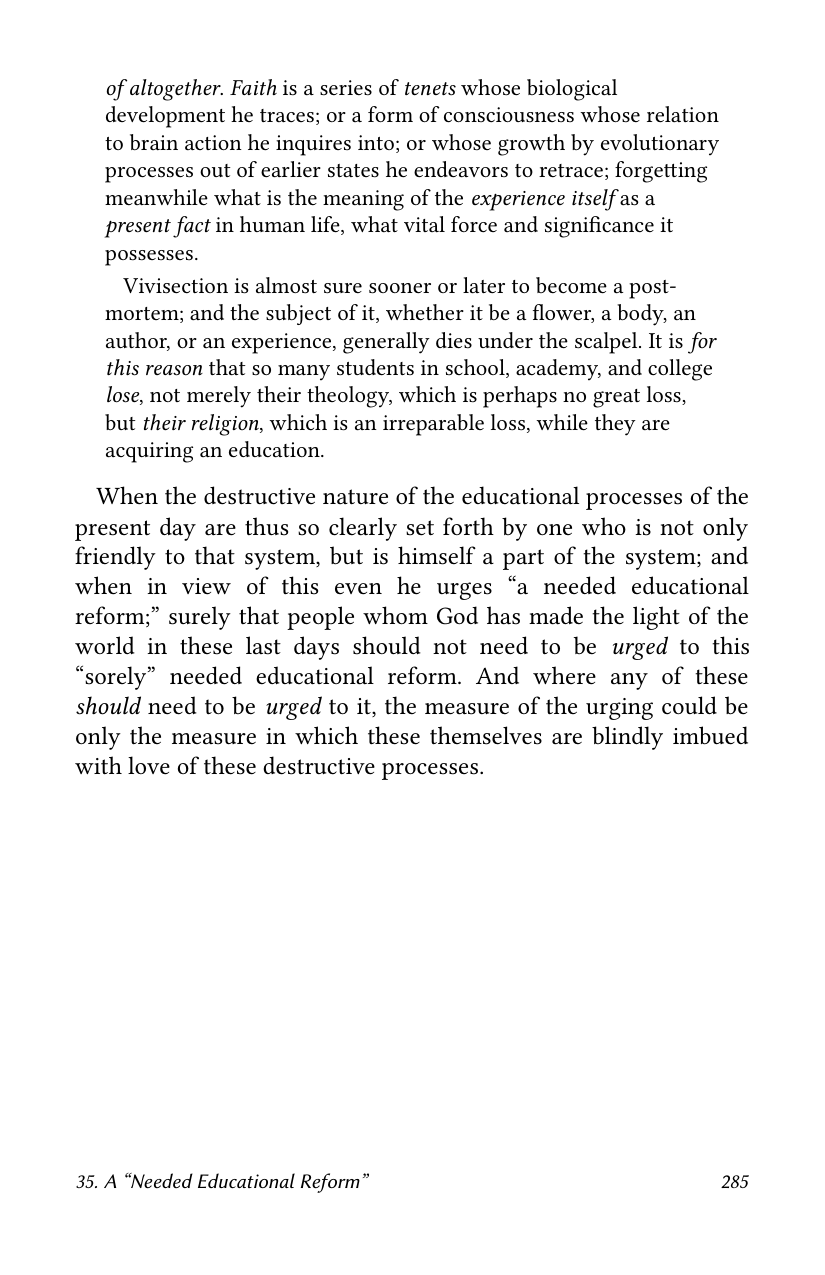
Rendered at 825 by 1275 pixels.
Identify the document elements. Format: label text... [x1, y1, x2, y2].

text When the destructive nature of the educational processes of the present day are thus so clearly set forth by one who is not only friendly to that system, but is himself a part of the system; and when in view of this even he urges “a needed educational reform;” surely that people whom God has made the light of the world in these last days should not need to be urged to this “sorely” needed educational reform. And where any of these should need to be urged to it, the measure of the urging could be only the measure in which these themselves are blindly imbued with love of these destructive processes. [75, 483, 750, 780]
text of altogether. Faith is a series of tenets whose biological development he traces; or a form of consciousness whose relation to brain action he inquires into; or whose growth by evolutionary processes out of earlier states he endeavors to retrace; forgetting meanwhile what is the meaning of the experience itself as a present fact in human life, what vital force and significance it possesses. [105, 75, 720, 266]
text Vivisection is almost sure sooner or later to become a post-mortem; and the subject of it, whether it be a flower, a body, an author, or an experience, generally dies under the scalpel. It is for this reason that so many students in school, academy, and college lose, not merely their theology, which is perhaps no great loss, but their religion, which is an irreparable loss, while they are acquiring an education. [105, 273, 720, 463]
